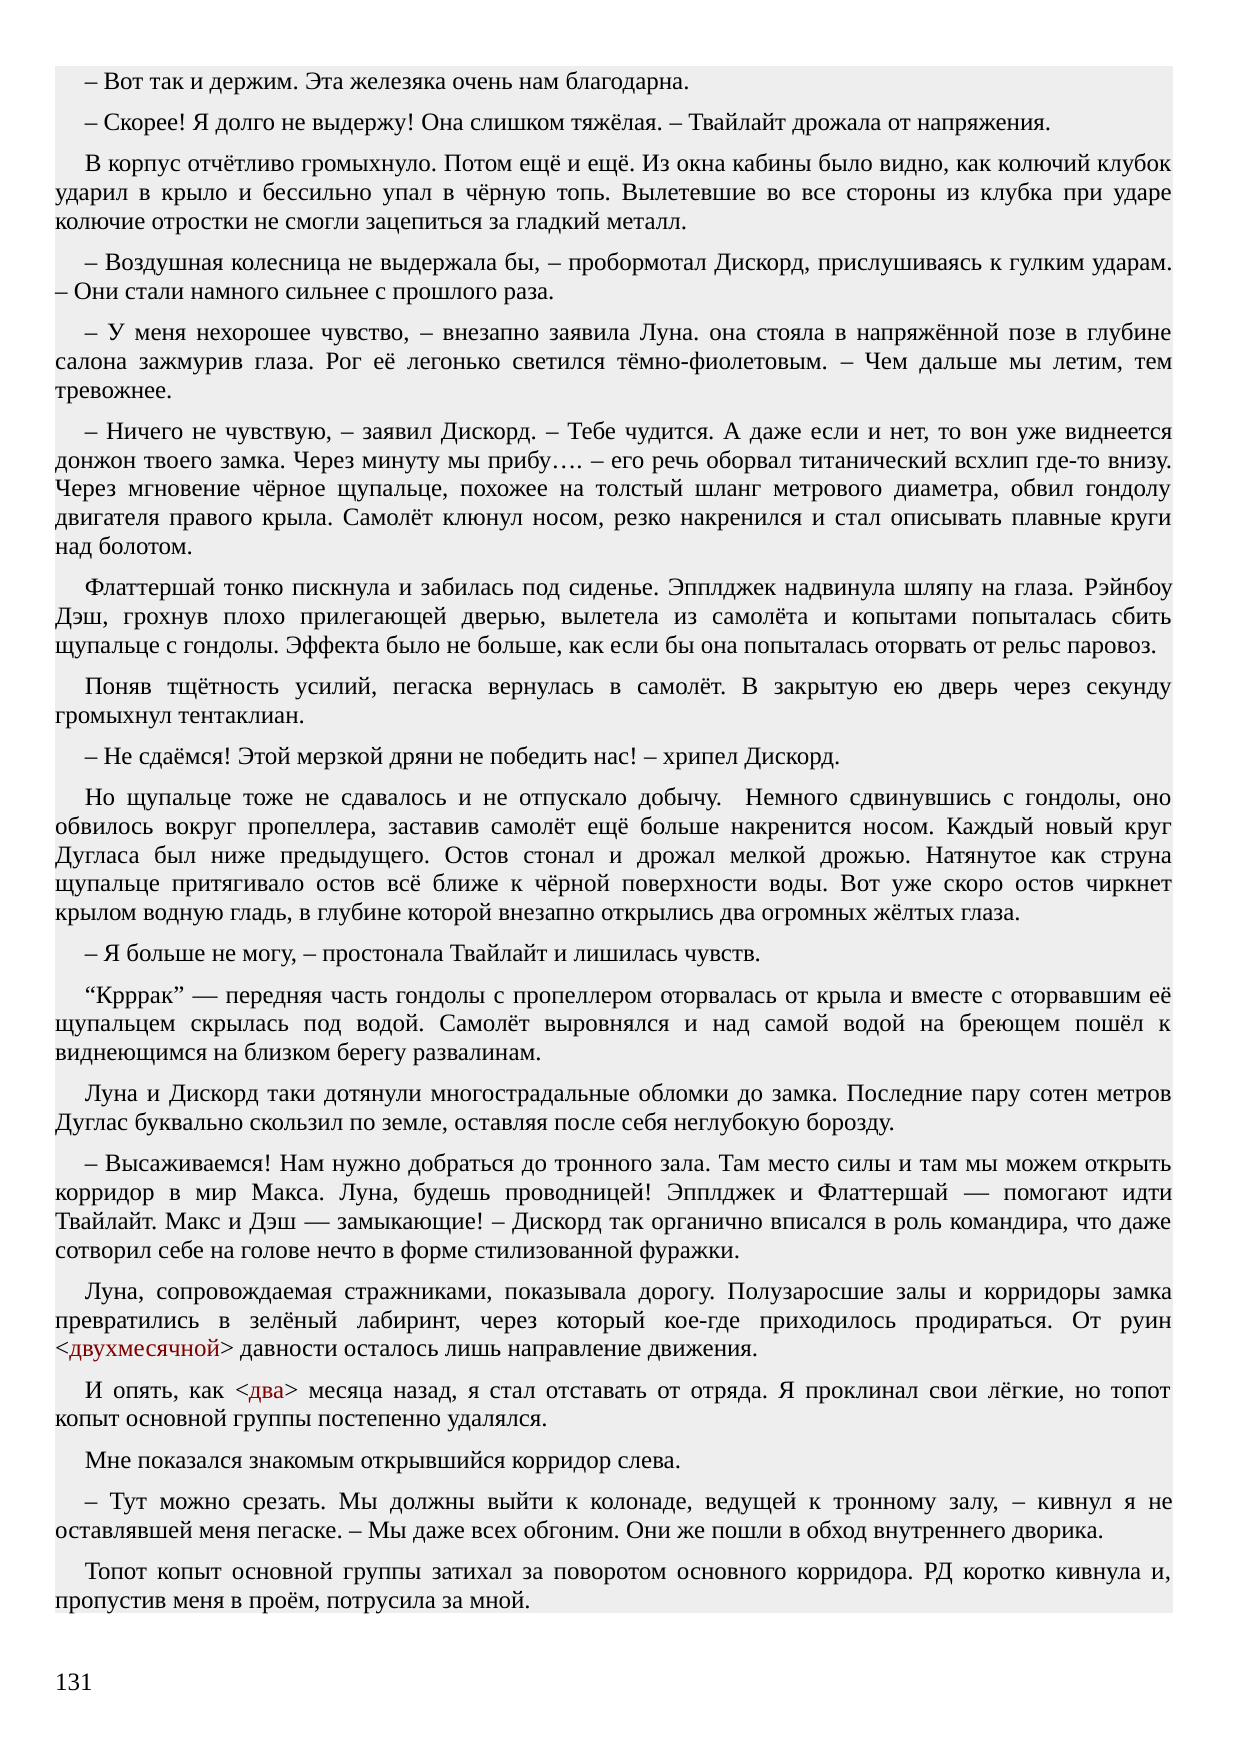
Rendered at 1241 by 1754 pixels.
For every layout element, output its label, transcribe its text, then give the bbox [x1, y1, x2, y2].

text Топот копыт основной группы затихал за поворотом основного корридора. РД коротко кивнула и, пропустив меня в проём, потрусила за мной. [55, 1556, 1173, 1613]
text Но щупальце тоже не сдавалось и не отпускало добычу. Немного сдвинувшись с гондолы, оно обвилось вокруг пропеллера, заставив самолёт ещё больше накренится носом. Каждый новый круг Дугласа был ниже предыдущего. Остов стонал и дрожал мелкой дрожью. Натянутое как струна щупальце притягивало остов всё ближе к чёрной поверхности воды. Вот уже скоро остов чиркнет крылом водную гладь, в глубине которой внезапно открылись два огромных жёлтых глаза. [55, 782, 1173, 926]
text – У меня нехорошее чувство, – внезапно заявила Луна. она стояла в напряжённой позе в глубине салона зажмурив глаза. Рог её легонько светился тёмно-фиолетовым. – Чем дальше мы летим, тем тревожнее. [55, 317, 1173, 403]
text – Высаживаемся! Нам нужно добраться до тронного зала. Там место силы и там мы можем открыть корридор в мир Макса. Луна, будешь проводницей! Эпплджек и Флаттершай — помогают идти Твайлайт. Макс и Дэш — замыкающие! – Дискорд так органично вписался в роль командира, что даже сотворил себе на голове нечто в форме стилизованной фуражки. [55, 1148, 1173, 1263]
text – Воздушная колесница не выдержала бы, – пробормотал Дискорд, прислушиваясь к гулким ударам. – Они стали намного сильнее с прошлого раза. [55, 247, 1173, 305]
text Луна и Дискорд таки дотянули многострадальные обломки до замка. Последние пару сотен метров Дуглас буквально скользил по земле, оставляя после себя неглубокую борозду. [55, 1078, 1173, 1136]
text – Тут можно срезать. Мы должны выйти к колонаде, ведущей к тронному залу, – кивнул я не оставлявшей меня пегаске. – Мы даже всех обгоним. Они же пошли в обход внутреннего дворика. [55, 1486, 1173, 1543]
text – Не сдаёмся! Этой мерзкой дряни не победить нас! – хрипел Дискорд. [55, 741, 1173, 770]
text – Скорее! Я долго не выдержу! Она слишком тяжёлая. – Твайлайт дрожала от напряжения. [55, 107, 1173, 136]
text “Крррак” — передняя часть гондолы с пропеллером оторвалась от крыла и вместе с оторвавшим её щупальцем скрылась под водой. Самолёт выровнялся и над самой водой на бреющем пошёл к виднеющимся на близком берегу развалинам. [55, 980, 1173, 1066]
text Флаттершай тонко пискнула и забилась под сиденье. Эпплджек надвинула шляпу на глаза. Рэйнбоу Дэш, грохнув плохо прилегающей дверью, вылетела из самолёта и копытами попыталась сбить щупальце с гондолы. Эффекта было не больше, как если бы она попыталась оторвать от рельс паровоз. [55, 572, 1173, 658]
text И опять, как <два> месяца назад, я стал отставать от отряда. Я проклинал свои лёгкие, но топот копыт основной группы постепенно удалялся. [55, 1375, 1173, 1432]
text – Вот так и держим. Эта железяка очень нам благодарна. [55, 66, 1173, 95]
text Мне показался знакомым открывшийся корридор слева. [55, 1445, 1173, 1473]
text – Я больше не могу, – простонала Твайлайт и лишилась чувств. [55, 938, 1173, 967]
text Поняв тщётность усилий, пегаска вернулась в самолёт. В закрытую ею дверь через секунду громыхнул тентаклиан. [55, 671, 1173, 728]
text Луна, сопровождаемая стражниками, показывала дорогу. Полузаросшие залы и корридоры замка превратились в зелёный лабиринт, через который кое-где приходилось продираться. От руин <двухмесячной> давности осталось лишь направление движения. [55, 1276, 1173, 1362]
text В корпус отчётливо громыхнуло. Потом ещё и ещё. Из окна кабины было видно, как колючий клубок ударил в крыло и бессильно упал в чёрную топь. Вылетевшие во все стороны из клубка при ударе колючие отростки не смогли зацепиться за гладкий металл. [55, 148, 1173, 235]
text – Ничего не чувствую, – заявил Дискорд. – Тебе чудится. А даже если и нет, то вон уже виднеется донжон твоего замка. Через минуту мы прибу…. – его речь оборвал титанический всхлип где-то внизу. Через мгновение чёрное щупальце, похожее на толстый шланг метрового диаметра, обвил гондолу двигателя правого крыла. Самолёт клюнул носом, резко накренился и стал описывать плавные круги над болотом. [55, 416, 1173, 560]
